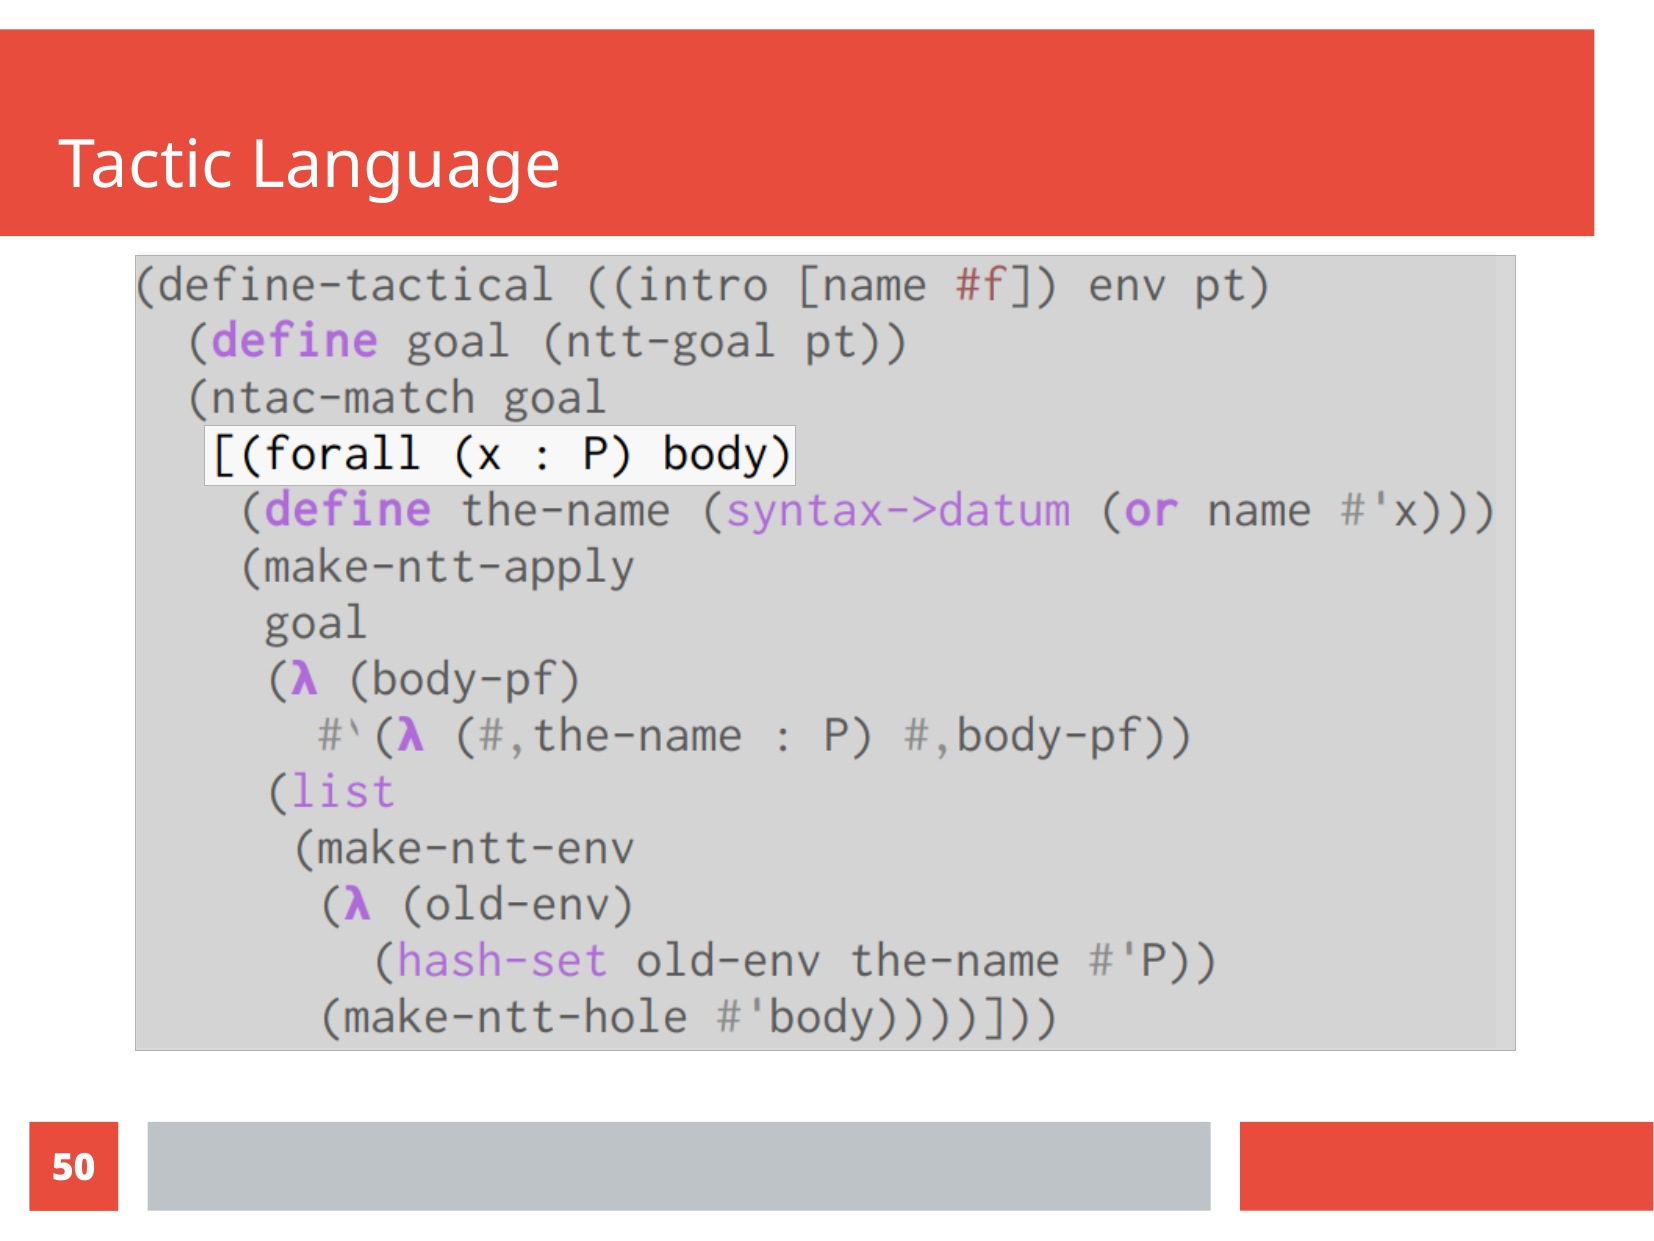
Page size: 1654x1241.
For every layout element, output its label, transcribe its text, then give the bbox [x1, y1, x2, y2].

text_box [135, 255, 1516, 1051]
title Tactic Language [59, 59, 1595, 207]
picture [205, 426, 795, 485]
